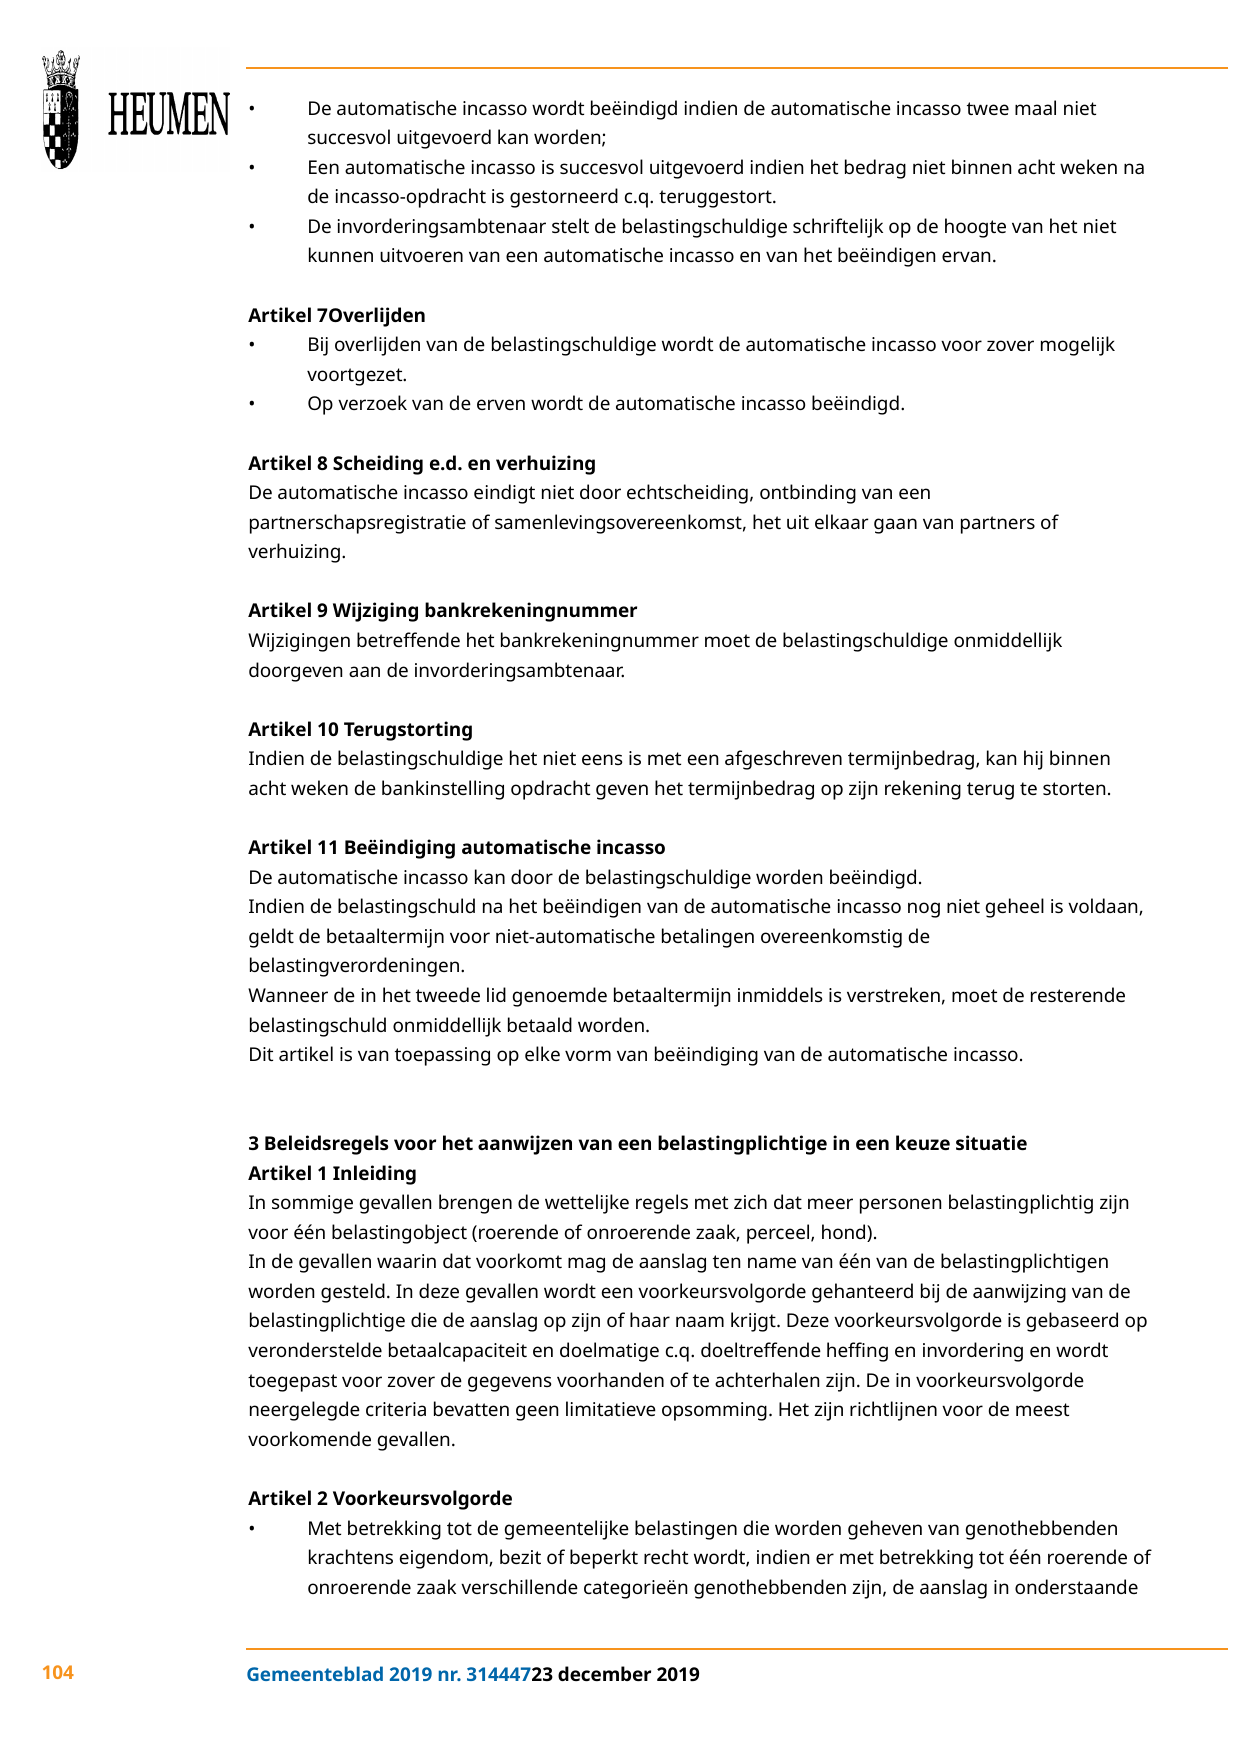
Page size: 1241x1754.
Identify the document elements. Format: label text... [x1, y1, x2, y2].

text Artikel 9 Wijziging bankrekeningnummer [248, 598, 1152, 623]
list De invorderingsambtenaar stelt de belastingschuldige schriftelijk op de hoogte van het niet kunnen uitvoeren van een automatische incasso en van het beëindigen ervan. [248, 213, 1152, 268]
text 3 Beleidsregels voor het aanwijzen van een belastingplichtige in een keuze situatie [248, 1130, 1152, 1156]
text Indien de belastingschuldige het niet eens is met een afgeschreven termijnbedrag, kan hij binnen acht weken de bankinstelling opdracht geven het termijnbedrag op zijn rekening terug te storten. [248, 746, 1152, 801]
text Artikel 2 Voorkeursvolgorde [248, 1485, 1152, 1511]
text Artikel 10 Terugstorting [248, 716, 1152, 742]
text Dit artikel is van toepassing op elke vorm van beëindiging van de automatische incasso. [248, 1041, 1152, 1067]
text Wanneer de in het tweede lid genoemde betaaltermijn inmiddels is verstreken, moet de resterende belastingschuld onmiddellijk betaald worden. [248, 982, 1152, 1038]
picture [41, 47, 231, 172]
list Met betrekking tot de gemeentelijke belastingen die worden geheven van genothebbenden krachtens eigendom, bezit of beperkt recht wordt, indien er met betrekking tot één roerende of onroerende zaak verschillende categorieën genothebbenden zijn, de aanslag in onderstaande [248, 1515, 1152, 1600]
text Artikel 8 Scheiding e.d. en verhuizing [248, 450, 1152, 476]
list De automatische incasso wordt beëindigd indien de automatische incasso twee maal niet succesvol uitgevoerd kan worden; [248, 95, 1152, 150]
text Wijzigingen betreffende het bankrekeningnummer moet de belastingschuldige onmiddellijk doorgeven aan de invorderingsambtenaar. [248, 627, 1152, 683]
text In de gevallen waarin dat voorkomt mag de aanslag ten name van één van de belastingplichtigen worden gesteld. In deze gevallen wordt een voorkeursvolgorde gehanteerd bij de aanwijzing van de belastingplichtige die de aanslag op zijn of haar naam krijgt. Deze voorkeursvolgorde is gebaseerd op veronderstelde betaalcapaciteit en doelmatige c.q. doeltreffende heffing en invordering en wordt toegepast voor zover de gegevens voorhanden of te achterhalen zijn. De in voorkeursvolgorde neergelegde criteria bevatten geen limitatieve opsomming. Het zijn richtlijnen voor de meest voorkomende gevallen. [248, 1248, 1152, 1452]
text Artikel 7Overlijden [248, 302, 1152, 328]
text In sommige gevallen brengen de wettelijke regels met zich dat meer personen belastingplichtig zijn voor één belastingobject (roerende of onroerende zaak, perceel, hond). [248, 1189, 1152, 1245]
text Artikel 11 Beëindiging automatische incasso [248, 834, 1152, 860]
text De automatische incasso kan door de belastingschuldige worden beëindigd. [248, 864, 1152, 890]
list Op verzoek van de erven wordt de automatische incasso beëindigd. [248, 391, 1152, 416]
text Indien de belastingschuld na het beëindigen van de automatische incasso nog niet geheel is voldaan, geldt de betaaltermijn voor niet-automatische betalingen overeenkomstig de belastingverordeningen. [248, 893, 1152, 978]
list Bij overlijden van de belastingschuldige wordt de automatische incasso voor zover mogelijk voortgezet. [248, 331, 1152, 387]
list Een automatische incasso is succesvol uitgevoerd indien het bedrag niet binnen acht weken na de incasso-opdracht is gestorneerd c.q. teruggestort. [248, 154, 1152, 209]
text Artikel 1 Inleiding [248, 1160, 1152, 1186]
text De automatische incasso eindigt niet door echtscheiding, ontbinding van een partnerschapsregistratie of samenlevingsovereenkomst, het uit elkaar gaan van partners of verhuizing. [248, 479, 1152, 564]
